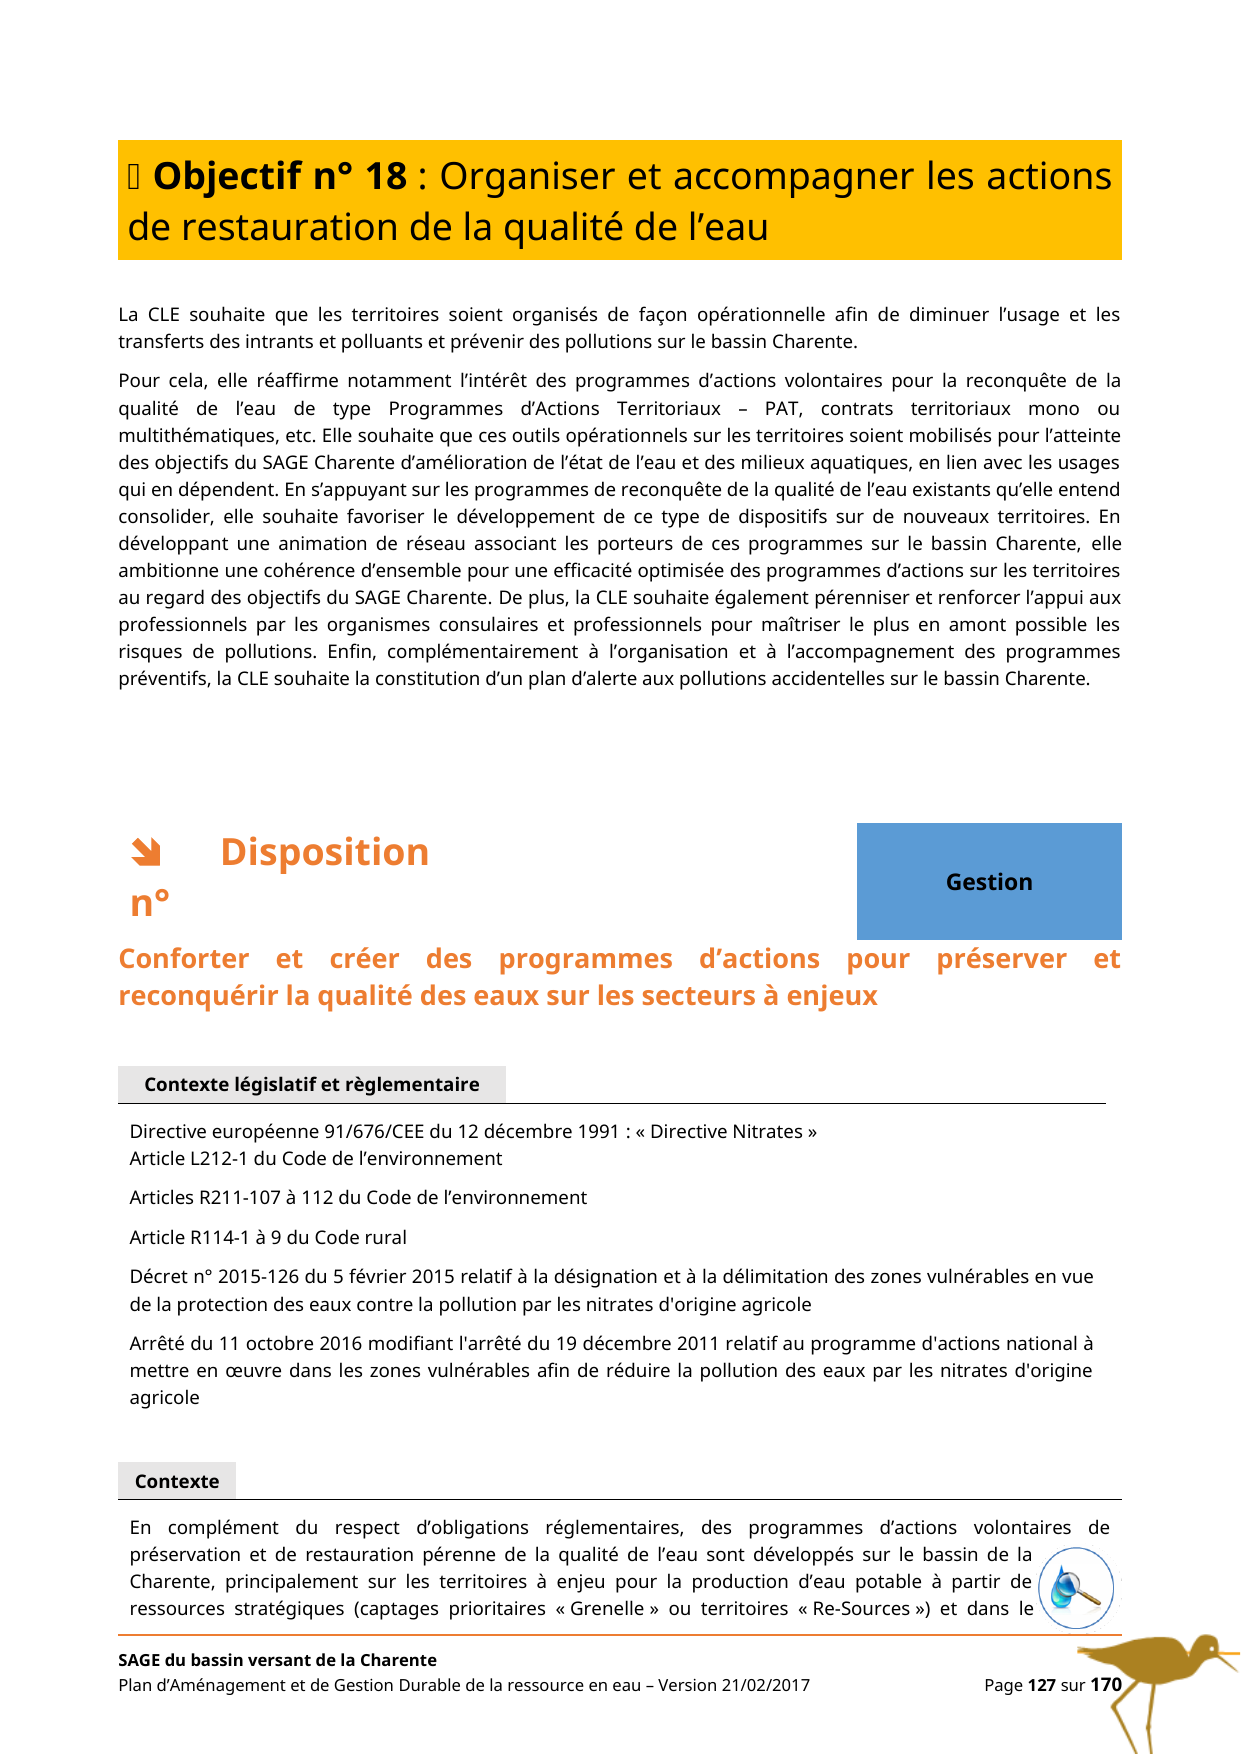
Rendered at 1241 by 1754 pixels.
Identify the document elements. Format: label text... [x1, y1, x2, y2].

table_header  Disposition n° [118, 823, 420, 940]
table_header [236, 1462, 1122, 1499]
table_header Contexte [118, 1462, 236, 1499]
subtitle Conforter et créer des programmes d’actions pour préserver et reconquérir la qualité des eaux sur les secteurs à enjeux [118, 940, 1122, 1014]
table_header Gestion [857, 823, 1122, 940]
table_header [506, 1066, 1106, 1103]
text La CLE souhaite que les territoires soient organisés de façon opérationnelle afin de diminuer l’usage et les transferts des intrants et polluants et prévenir des pollutions sur le bassin Charente. [118, 299, 1122, 354]
text Pour cela, elle réaffirme notamment l’intérêt des programmes d’actions volontaires pour la reconquête de la qualité de l’eau de type Programmes d’Actions Territoriaux – PAT, contrats territoriaux mono ou multithématiques, etc. Elle souhaite que ces outils opérationnels sur les territoires soient mobilisés pour l’atteinte des objectifs du SAGE Charente d’amélioration de l’état de l’eau et des milieux aquatiques, en lien avec les usages qui en dépendent. En s’appuyant sur les programmes de reconquête de la qualité de l’eau existants qu’elle entend consolider, elle souhaite favoriser le développement de ce type de dispositifs sur de nouveaux territoires. En développant une animation de réseau associant les porteurs de ces programmes sur le bassin Charente, elle ambitionne une cohérence d’ensemble pour une efficacité optimisée des programmes d’actions sur les territoires au regard des objectifs du SAGE Charente. De plus, la CLE souhaite également pérenniser et renforcer l’appui aux professionnels par les organismes consulaires et professionnels pour maîtriser le plus en amont possible les risques de pollutions. Enfin, complémentairement à l’organisation et à l’accompagnement des programmes préventifs, la CLE souhaite la constitution d’un plan d’alerte aux pollutions accidentelles sur le bassin Charente. [118, 366, 1122, 691]
table_header  Objectif n° 18 : Organiser et accompagner les actions de restauration de la qualité de l’eau [118, 140, 1122, 260]
table_cell En complément du respect d’obligations réglementaires, des programmes d’actions volontaires de préservation et de restauration pérenne de la qualité de l’eau sont développés sur le bassin de la Charente, principalement sur les territoires à enjeu pour la production d’eau potable à partir de ressources stratégiques (captages prioritaires « Grenelle » ou territoires « Re-Sources ») et dans le [118, 1500, 1122, 1633]
table_header [420, 823, 857, 940]
table_header Contexte législatif et règlementaire [118, 1066, 506, 1103]
table_cell Directive européenne 91/676/CEE du 12 décembre 1991 : « Directive Nitrates » Article L212-1 du Code de l’environnement Articles R211-107 à 112 du Code de l’environnement Article R114-1 à 9 du Code rural Décret n° 2015-126 du 5 février 2015 relatif à la désignation et à la délimitation des zones vulnérables en vue de la protection des eaux contre la pollution par les nitrates d'origine agricole Arrêté du 11 octobre 2016 modifiant l'arrêté du 19 décembre 2011 relatif au programme d'actions national à mettre en œuvre dans les zones vulnérables afin de réduire la pollution des eaux par les nitrates d'origine agricole [118, 1104, 1106, 1423]
